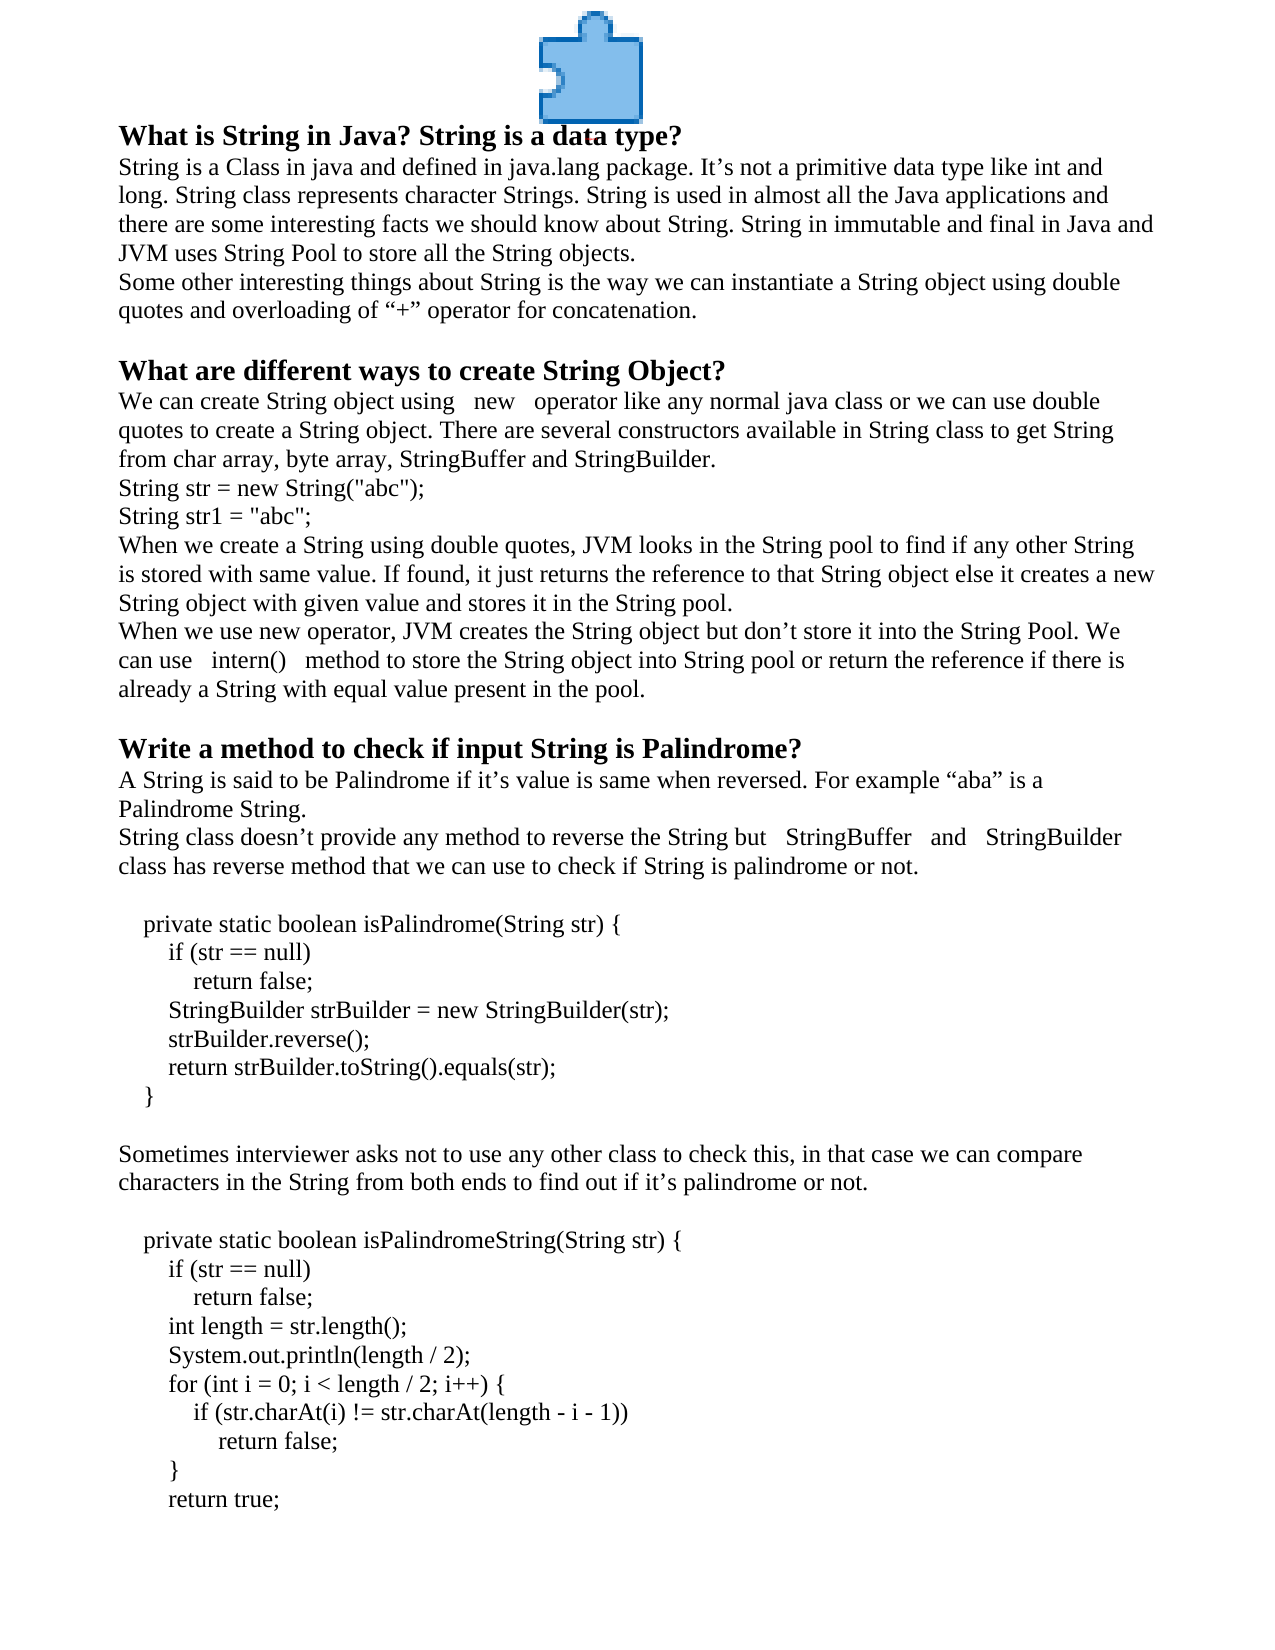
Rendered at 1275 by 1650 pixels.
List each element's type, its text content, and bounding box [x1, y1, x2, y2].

text What are different ways to create String Object? [118, 353, 1157, 386]
text if (str.charAt(i) != str.charAt(length - i - 1)) [118, 1397, 1157, 1426]
text private static boolean isPalindrome(String str) { [118, 909, 1157, 937]
text for (int i = 0; i < length / 2; i++) { [118, 1369, 1157, 1397]
text Write a method to check if input String is Palindrome? [118, 731, 1157, 765]
text A String is said to be Palindrome if it’s value is same when reversed. For example “aba” is a Palindrome String. String class doesn’t provide any method to reverse the String but StringBuffer and StringBuilder class has reverse method that we can use to check if String is palindrome or not. [118, 765, 1157, 880]
text return true; [118, 1484, 1157, 1512]
text We can create String object using new operator like any normal java class or we can use double quotes to create a String object. There are several constructors available in String class to get String from char array, byte array, StringBuffer and StringBuilder. [118, 386, 1157, 473]
text return false; [118, 966, 1157, 995]
text } [118, 1081, 1157, 1110]
text String str = new String("abc"); [118, 473, 1157, 501]
text System.out.println(length / 2); [118, 1340, 1157, 1369]
text return false; [118, 1282, 1157, 1311]
text Sometimes interviewer asks not to use any other class to check this, in that case we can compare characters in the String from both ends to find out if it’s palindrome or not. [118, 1139, 1157, 1196]
text strBuilder.reverse(); [118, 1024, 1157, 1052]
text } [118, 1455, 1157, 1484]
text return strBuilder.toString().equals(str); [118, 1052, 1157, 1081]
text if (str == null) [118, 937, 1157, 966]
text StringBuilder strBuilder = new StringBuilder(str); [118, 995, 1157, 1024]
text private static boolean isPalindromeString(String str) { [118, 1225, 1157, 1254]
text What is String in Java? String is a data type? [118, 118, 1157, 152]
text String is a Class in java and defined in java.lang package. It’s not a primitive data type like int and long. String class represents character Strings. String is used in almost all the Java applications and there are some interesting facts we should know about String. String in immutable and final in Java and JVM uses String Pool to store all the String objects. Some other interesting things about String is the way we can instantiate a String object using double quotes and overloading of “+” operator for concatenation. [118, 152, 1157, 324]
text if (str == null) [118, 1254, 1157, 1282]
text When we create a String using double quotes, JVM looks in the String pool to find if any other String is stored with same value. If found, it just returns the reference to that String object else it creates a new String object with given value and stores it in the String pool. When we use new operator, JVM creates the String object but don’t store it into the String Pool. We can use intern() method to store the String object into String pool or return the reference if there is already a String with equal value present in the pool. [118, 530, 1157, 703]
text return false; [118, 1426, 1157, 1455]
text int length = str.length(); [118, 1311, 1157, 1340]
text String str1 = "abc"; [118, 501, 1157, 530]
